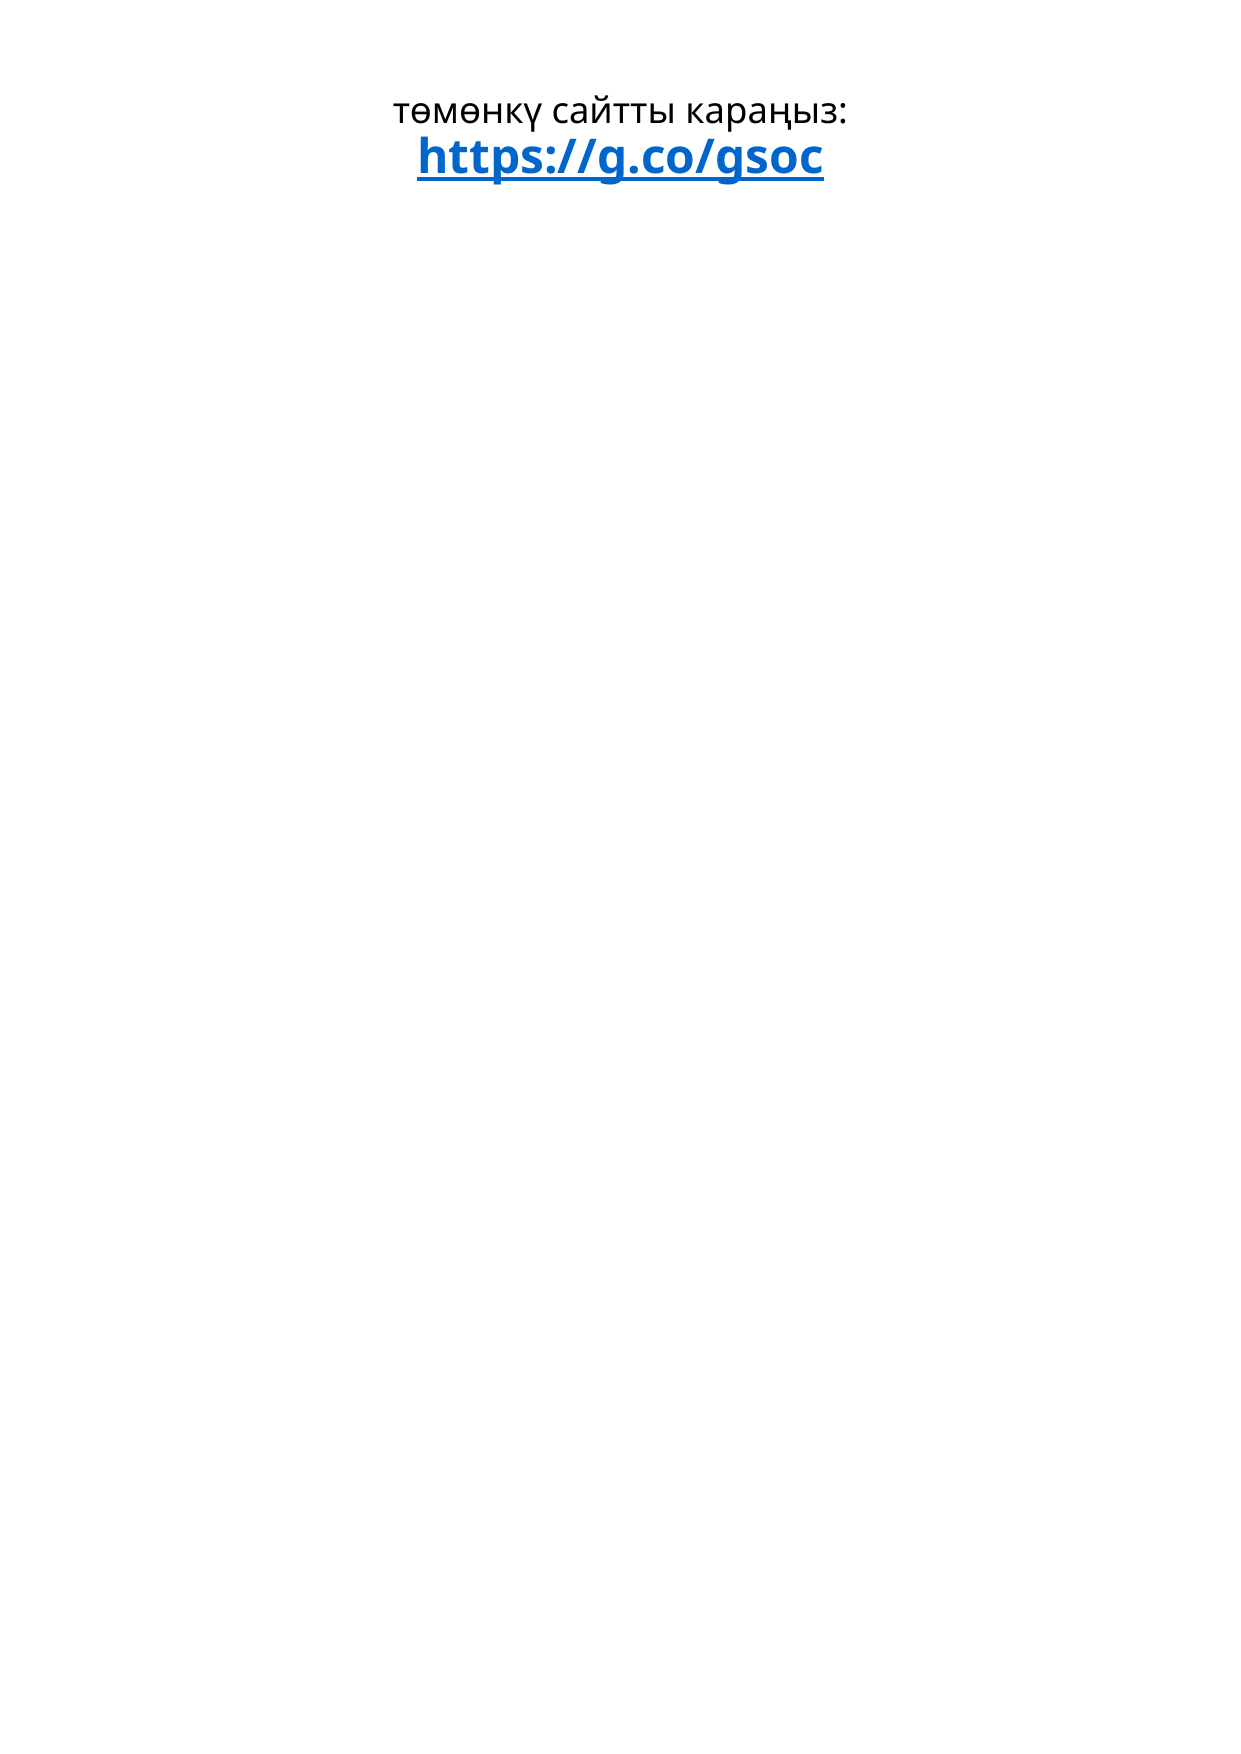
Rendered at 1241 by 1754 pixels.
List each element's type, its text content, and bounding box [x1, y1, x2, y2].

text төмөнкү сайтты караңыз: https://g.co/gsoc [150, 90, 1091, 188]
